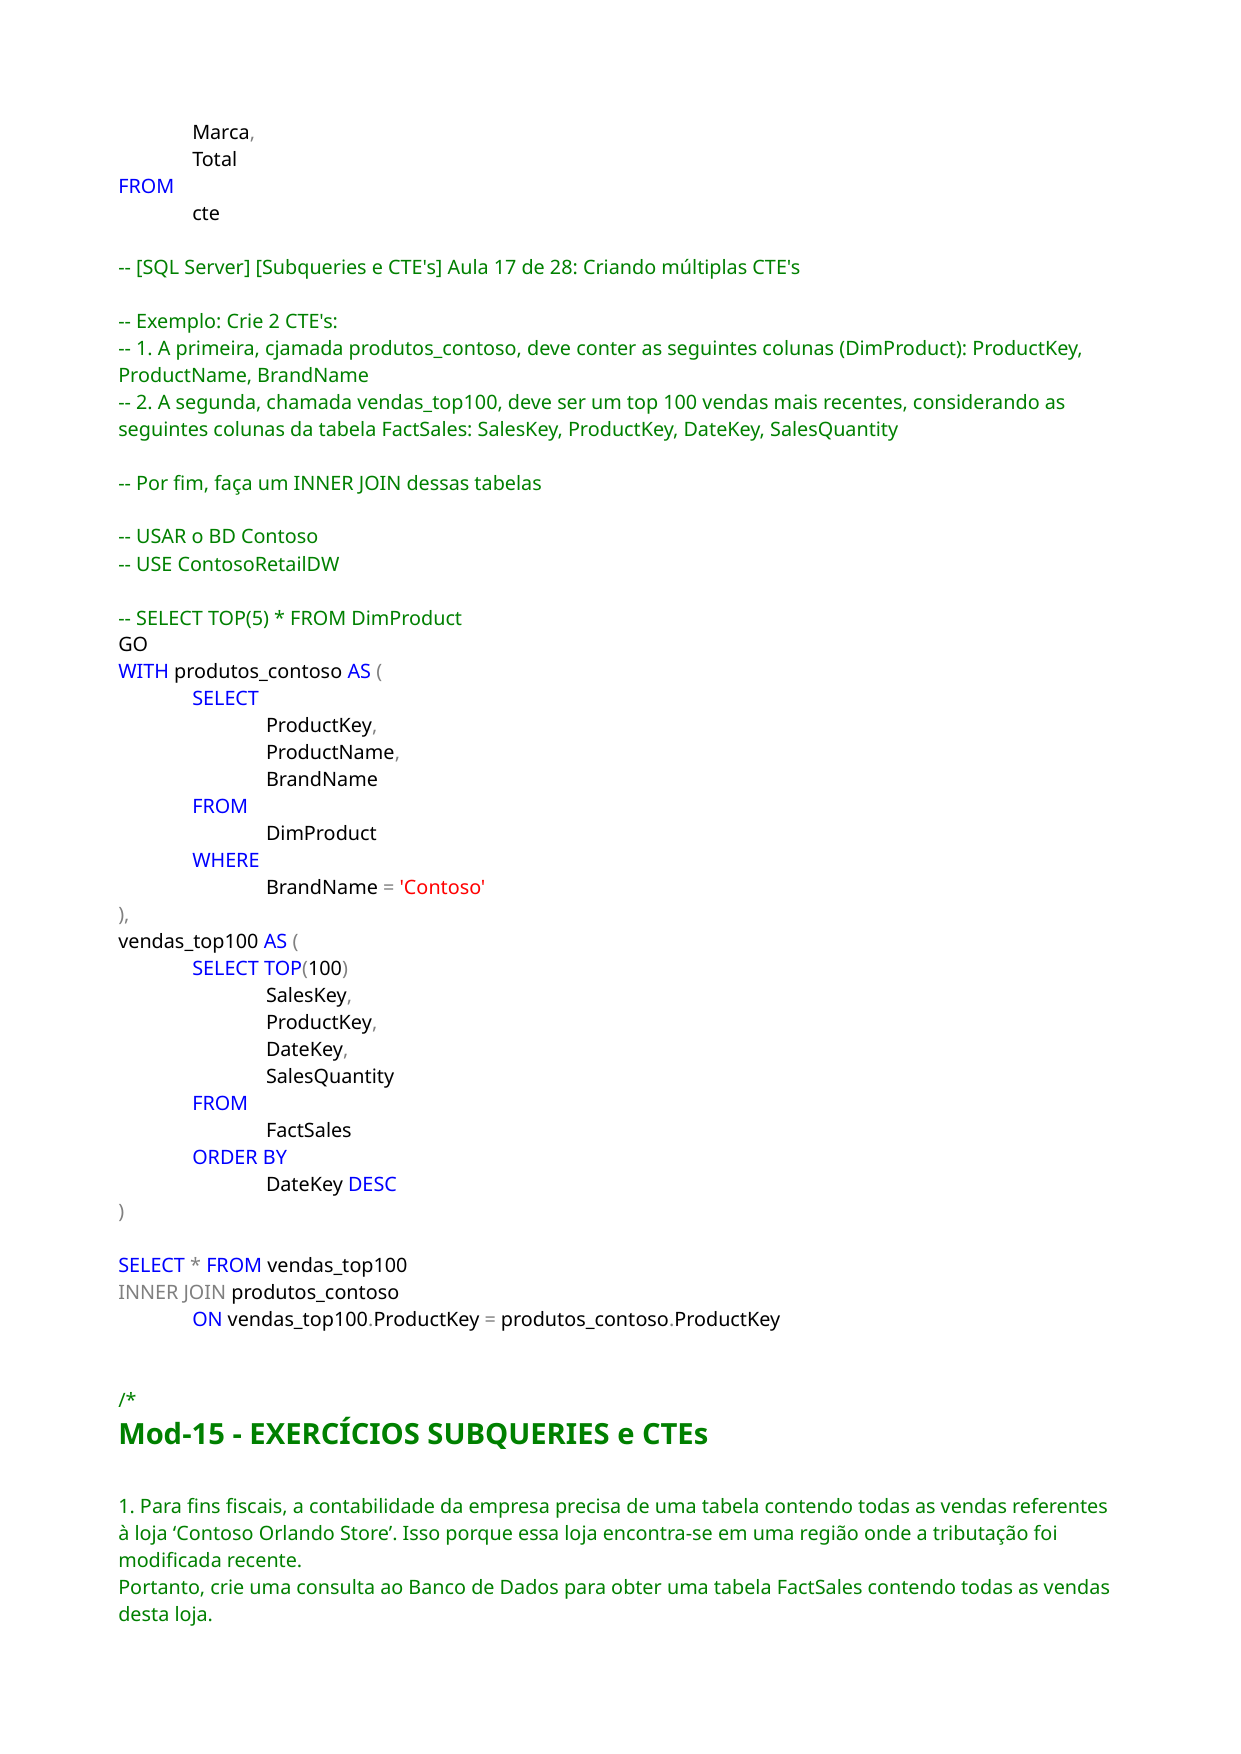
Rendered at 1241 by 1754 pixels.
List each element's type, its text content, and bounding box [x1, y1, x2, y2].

text Portanto, crie uma consulta ao Banco de Dados para obter uma tabela FactSales contendo todas as vendas desta loja. [118, 1573, 1122, 1627]
text ProductKey, [118, 712, 1122, 739]
text -- Por fim, faça um INNER JOIN dessas tabelas [118, 469, 1122, 496]
text Total [118, 145, 1122, 172]
text -- Exemplo: Crie 2 CTE's: [118, 307, 1122, 334]
text ProductKey, [118, 1008, 1122, 1035]
text ProductName, [118, 739, 1122, 766]
text 1. Para fins fiscais, a contabilidade da empresa precisa de uma tabela contendo todas as vendas referentes à loja ‘Contoso Orlando Store’. Isso porque essa loja encontra-se em uma região onde a tributação foi modificada recente. [118, 1492, 1122, 1573]
text WITH produtos_contoso AS ( [118, 658, 1122, 685]
text WHERE [118, 847, 1122, 873]
text -- USAR o BD Contoso [118, 523, 1122, 550]
text vendas_top100 AS ( [118, 927, 1122, 954]
text ORDER BY [118, 1143, 1122, 1170]
text SalesKey, [118, 981, 1122, 1008]
text DateKey DESC [118, 1170, 1122, 1197]
text -- 1. A primeira, cjamada produtos_contoso, deve conter as seguintes colunas (DimProduct): ProductKey, ProductName, BrandName [118, 334, 1122, 388]
text FROM [118, 1089, 1122, 1116]
text Mod-15 - EXERCÍCIOS SUBQUERIES e CTEs [118, 1413, 1122, 1453]
text SELECT TOP(100) [118, 954, 1122, 981]
text BrandName [118, 766, 1122, 793]
text GO [118, 631, 1122, 658]
text ) [118, 1197, 1122, 1224]
text Marca, [118, 118, 1122, 145]
text cte [118, 199, 1122, 226]
text -- SELECT TOP(5) * FROM DimProduct [118, 604, 1122, 631]
text SELECT [118, 685, 1122, 712]
text FROM [118, 172, 1122, 199]
text SELECT * FROM vendas_top100 [118, 1251, 1122, 1278]
text SalesQuantity [118, 1062, 1122, 1089]
text -- 2. A segunda, chamada vendas_top100, deve ser um top 100 vendas mais recentes, considerando as seguintes colunas da tabela FactSales: SalesKey, ProductKey, DateKey, SalesQuantity [118, 388, 1122, 442]
text BrandName = 'Contoso' [118, 873, 1122, 901]
text ON vendas_top100.ProductKey = produtos_contoso.ProductKey [118, 1305, 1122, 1332]
text -- USE ContosoRetailDW [118, 550, 1122, 577]
text FactSales [118, 1116, 1122, 1143]
text DimProduct [118, 819, 1122, 847]
text INNER JOIN produtos_contoso [118, 1278, 1122, 1305]
text /* [118, 1386, 1122, 1413]
text ), [118, 901, 1122, 927]
text DateKey, [118, 1035, 1122, 1062]
text -- [SQL Server] [Subqueries e CTE's] Aula 17 de 28: Criando múltiplas CTE's [118, 253, 1122, 280]
text FROM [118, 793, 1122, 819]
